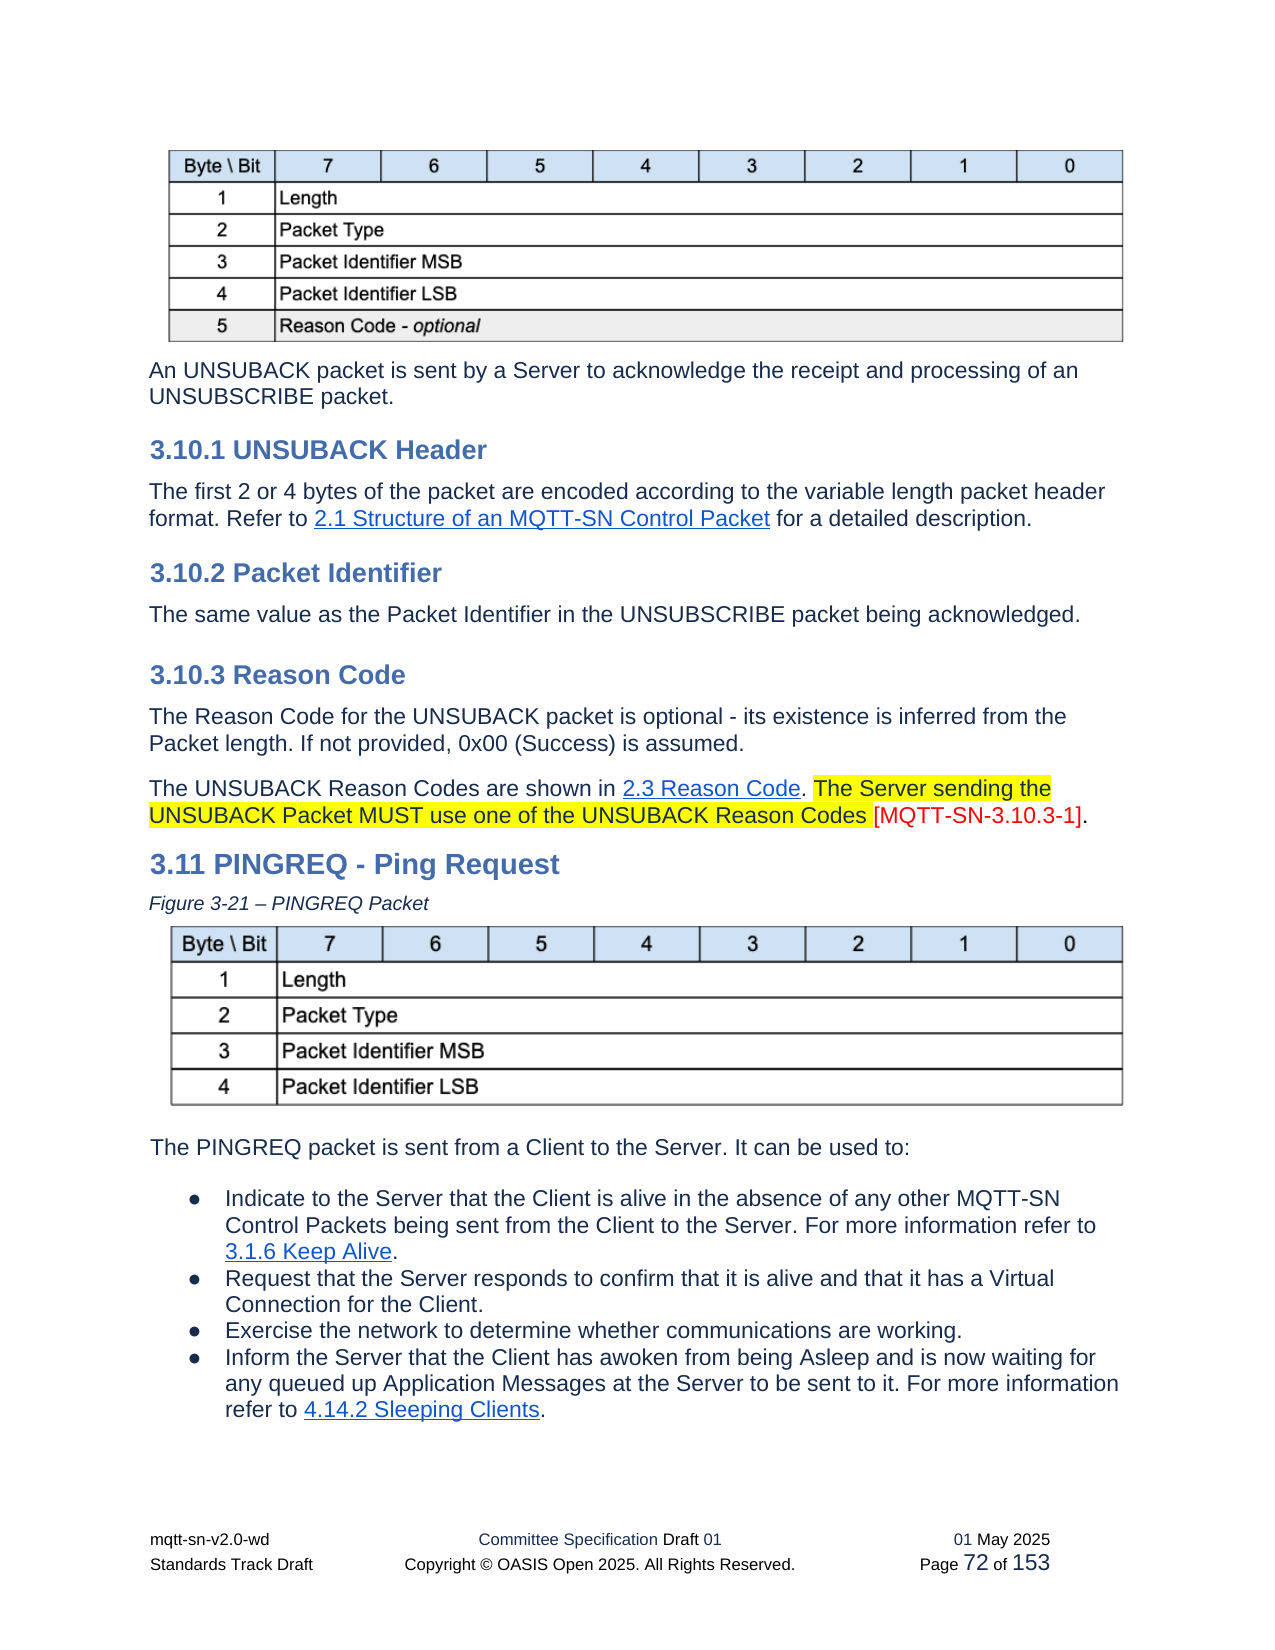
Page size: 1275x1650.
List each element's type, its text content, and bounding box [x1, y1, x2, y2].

list Request that the Server responds to confirm that it is alive and that it has a Virtual Connection for the Client. [187, 1264, 1125, 1317]
text An UNSUBACK packet is sent by a Server to acknowledge the receipt and processing of an UNSUBSCRIBE packet. [148, 357, 1124, 409]
text The first 2 or 4 bytes of the packet are encoded according to the variable length packet header format. Refer to 2.1 Structure of an MQTT-SN Control Packet for a detailed description. [148, 478, 1124, 532]
subtitle 3.10.3 Reason Code [150, 659, 1124, 690]
text The PINGREQ packet is sent from a Client to the Server. It can be used to: [150, 1134, 1125, 1160]
subtitle 3.10.2 Packet Identifier [150, 557, 1124, 588]
text Figure 3-21 – PINGREQ Packet [148, 892, 1124, 914]
picture [148, 150, 1124, 342]
text The Reason Code for the UNSUBACK packet is optional - its existence is inferred from the Packet length. If not provided, 0x00 (Success) is assumed. [148, 703, 1124, 756]
picture [148, 926, 1124, 1106]
list Exercise the network to determine whether communications are working. [187, 1317, 1125, 1343]
list Inform the Server that the Client has awoken from being Asleep and is now waiting for any queued up Application Messages at the Server to be sent to it. For more information refer to 4.14.2 Sleeping Clients. [187, 1343, 1125, 1423]
subtitle 3.11 PINGREQ - Ping Request [150, 847, 1124, 881]
text The same value as the Packet Identifier in the UNSUBSCRIBE packet being acknowledged. [148, 601, 1124, 627]
text The UNSUBACK Reason Codes are shown in 2.3 Reason Code. The Server sending the UNSUBACK Packet MUST use one of the UNSUBACK Reason Codes [MQTT-SN-3.10.3-1]. [148, 775, 1124, 828]
subtitle 3.10.1 UNSUBACK Header [150, 434, 1124, 466]
list Indicate to the Server that the Client is alive in the absence of any other MQTT-SN Control Packets being sent from the Client to the Server. For more information refer to 3.1.6 Keep Alive. [187, 1185, 1125, 1264]
